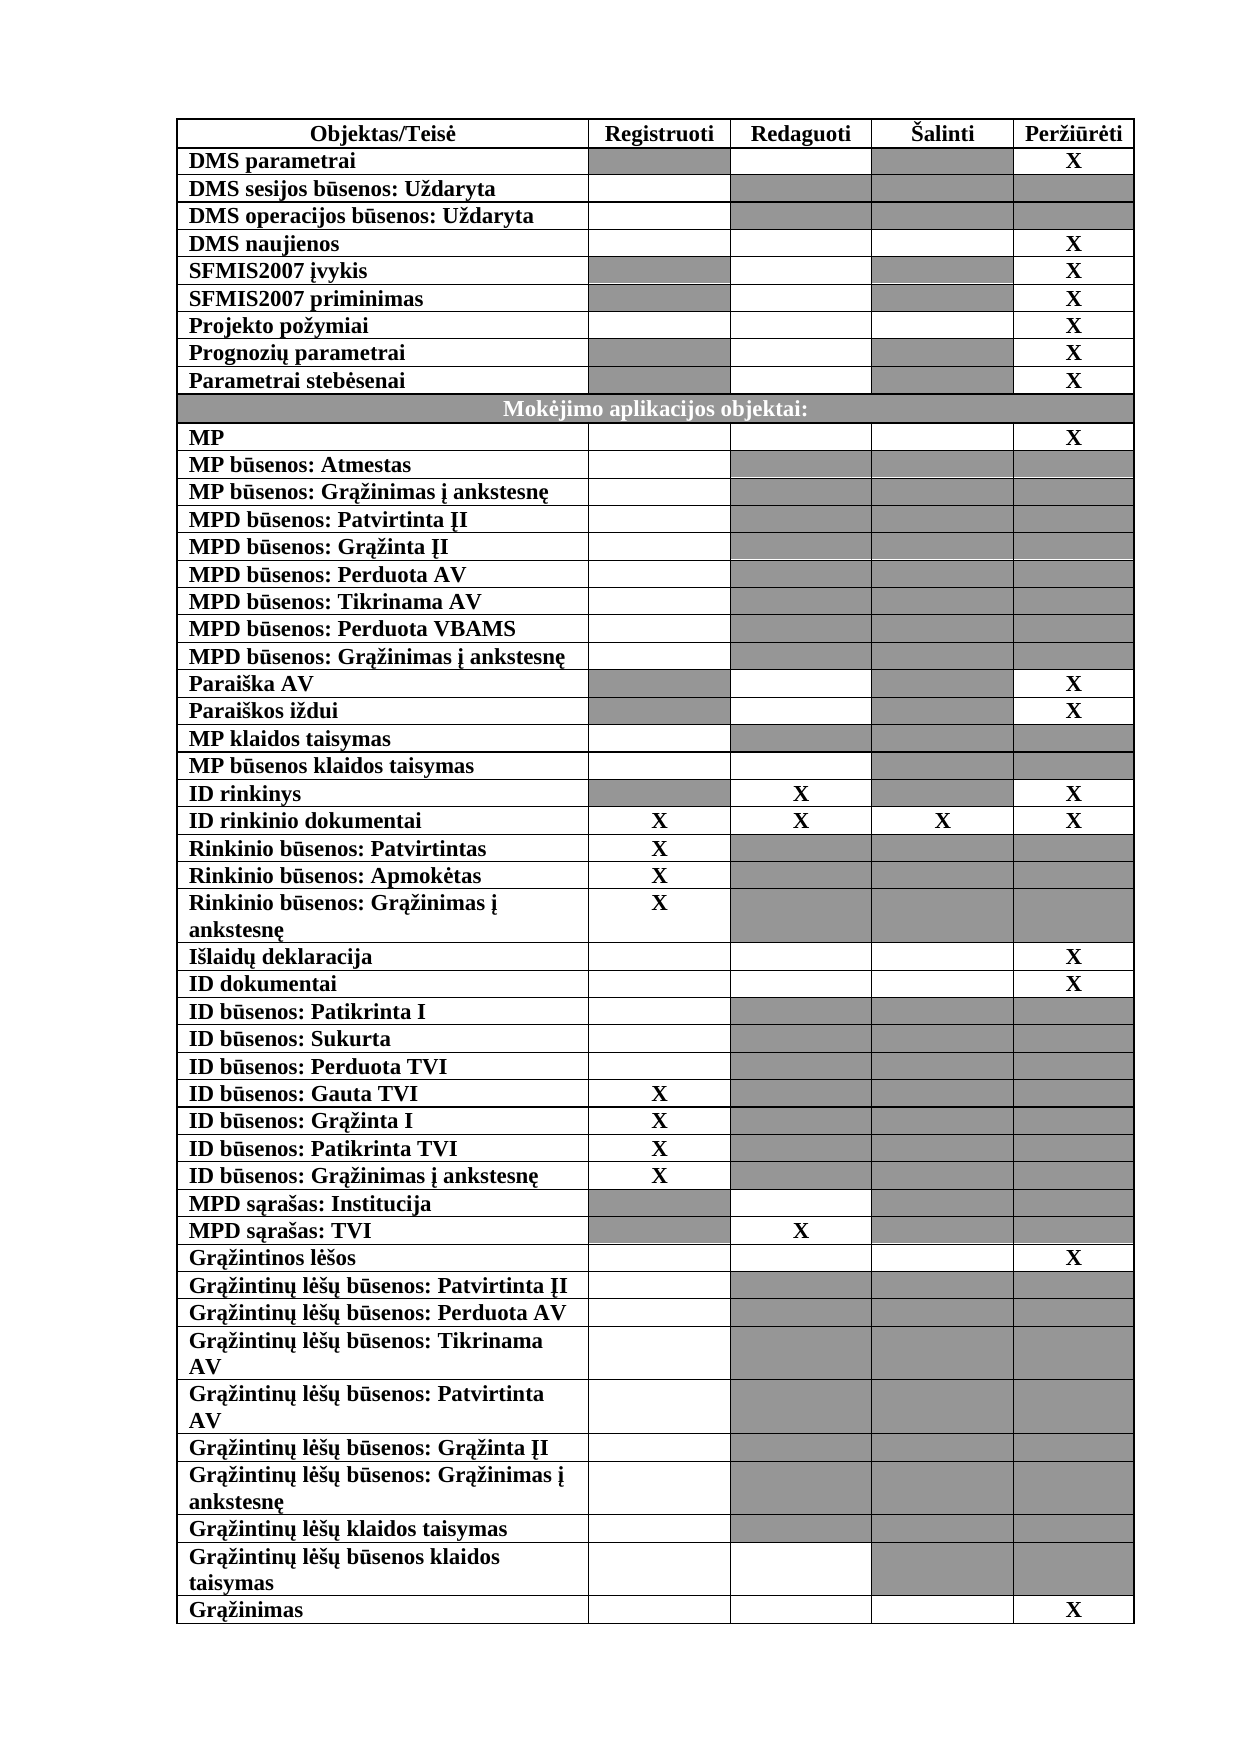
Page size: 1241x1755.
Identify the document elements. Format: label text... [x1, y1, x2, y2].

table_cell [872, 1380, 1013, 1433]
table_cell [872, 943, 1013, 969]
table_cell [731, 533, 871, 559]
table_cell [1014, 1462, 1133, 1514]
table_cell [872, 862, 1013, 888]
table_cell [731, 1434, 871, 1461]
table_cell [731, 339, 871, 366]
table_cell [589, 943, 730, 969]
table_cell [589, 230, 730, 256]
table_cell X [1014, 698, 1133, 724]
table_cell MPD būsenos: Perduota AV [178, 561, 588, 587]
table_header Peržiūrėti [1014, 120, 1133, 147]
table_cell [872, 1108, 1013, 1134]
table_cell [589, 175, 730, 201]
table_cell [872, 1434, 1013, 1461]
table_cell [872, 506, 1013, 532]
table_cell [872, 725, 1013, 751]
table_cell [872, 285, 1013, 311]
table_cell [589, 506, 730, 532]
table_cell X [1014, 257, 1133, 283]
table_cell X [1014, 1596, 1133, 1623]
table_cell ID būsenos: Sukurta [178, 1025, 588, 1052]
table_cell [1014, 1080, 1133, 1106]
table_cell [1014, 451, 1133, 477]
table_cell [731, 1462, 871, 1514]
table_cell MP [178, 424, 588, 450]
table_cell [731, 1272, 871, 1298]
table_cell [589, 203, 730, 229]
table_cell X [1014, 971, 1133, 997]
table_cell Rinkinio būsenos: Patvirtintas [178, 835, 588, 861]
table_cell [872, 588, 1013, 614]
table_header Registruoti [589, 120, 730, 147]
table_cell [589, 285, 730, 311]
table_cell [731, 643, 871, 669]
table_cell [872, 998, 1013, 1024]
table_cell ID dokumentai [178, 971, 588, 997]
table_cell X [1014, 807, 1133, 833]
table_cell [1014, 725, 1133, 751]
table_cell [1014, 835, 1133, 861]
table_cell [731, 670, 871, 697]
table_cell [589, 1462, 730, 1514]
table_cell ID rinkinys [178, 780, 588, 806]
table_cell Rinkinio būsenos: Apmokėtas [178, 862, 588, 888]
table_cell MP būsenos klaidos taisymas [178, 753, 588, 779]
table_cell Paraiška AV [178, 670, 588, 697]
table_cell [872, 1053, 1013, 1079]
table_cell [872, 753, 1013, 779]
table_cell [589, 367, 730, 393]
table_cell [872, 230, 1013, 256]
table_cell [731, 998, 871, 1024]
table_cell [731, 1108, 871, 1134]
table_cell Išlaidų deklaracija [178, 943, 588, 969]
table_cell [1014, 1190, 1133, 1216]
table_cell [731, 753, 871, 779]
table_cell [872, 1025, 1013, 1052]
table_cell [1014, 561, 1133, 587]
table_cell [731, 1596, 871, 1623]
table_cell [872, 1543, 1013, 1595]
table_cell [731, 285, 871, 311]
table_cell X [1014, 670, 1133, 697]
table_cell Paraiškos iždui [178, 698, 588, 724]
table_cell [1014, 506, 1133, 532]
table_cell [1014, 1272, 1133, 1298]
table_cell [1014, 1380, 1133, 1433]
table_cell Parametrai stebėsenai [178, 367, 588, 393]
table_cell [731, 698, 871, 724]
table_cell [589, 451, 730, 477]
table_cell [731, 835, 871, 861]
table_cell Grąžintinų lėšų būsenos: Grąžinta ĮI [178, 1434, 588, 1461]
table_cell Grąžintinų lėšų būsenos: Grąžinimas į ankstesnę [178, 1462, 588, 1514]
table_cell [872, 1462, 1013, 1514]
table_cell [1014, 1299, 1133, 1326]
table_cell [731, 1053, 871, 1079]
table_cell [589, 1190, 730, 1216]
table_cell [872, 257, 1013, 283]
table_cell [1014, 1515, 1133, 1542]
table_cell [1014, 889, 1133, 942]
table_cell [731, 1080, 871, 1106]
table_cell [731, 149, 871, 174]
table_cell ID rinkinio dokumentai [178, 807, 588, 833]
table_cell X [1014, 285, 1133, 311]
table_cell MPD būsenos: Perduota VBAMS [178, 615, 588, 642]
table_cell Grąžintinų lėšų būsenos klaidos taisymas [178, 1543, 588, 1595]
table_cell [731, 1025, 871, 1052]
table_cell [589, 1272, 730, 1298]
table_cell MPD būsenos: Patvirtinta ĮI [178, 506, 588, 532]
table_cell [1014, 1434, 1133, 1461]
table_cell [589, 1327, 730, 1379]
table_cell X [731, 807, 871, 833]
table_cell Prognozių parametrai [178, 339, 588, 366]
table_cell X [1014, 230, 1133, 256]
table_cell [731, 1162, 871, 1189]
table_cell [589, 753, 730, 779]
table_cell [731, 615, 871, 642]
table_cell [872, 670, 1013, 697]
table_cell X [731, 780, 871, 806]
table_cell ID būsenos: Gauta TVI [178, 1080, 588, 1106]
table_cell Mokėjimo aplikacijos objektai: [178, 395, 1133, 422]
table_cell [589, 149, 730, 174]
table_cell [872, 1245, 1013, 1271]
table_cell [1014, 1135, 1133, 1161]
table_cell [731, 1299, 871, 1326]
table_cell ID būsenos: Patikrinta TVI [178, 1135, 588, 1161]
table_cell [731, 506, 871, 532]
table_cell MPD sąrašas: Institucija [178, 1190, 588, 1216]
table_cell [872, 889, 1013, 942]
table_cell Grąžintinos lėšos [178, 1245, 588, 1271]
table_cell Grąžintinų lėšų būsenos: Patvirtinta ĮI [178, 1272, 588, 1298]
table_cell [872, 479, 1013, 505]
table_cell [1014, 1543, 1133, 1595]
table_cell [872, 175, 1013, 201]
table_cell [731, 943, 871, 969]
table_cell [872, 533, 1013, 559]
table_cell [1014, 1025, 1133, 1052]
table_cell [872, 643, 1013, 669]
table_cell [589, 1217, 730, 1243]
table_cell X [1014, 312, 1133, 338]
table_cell [589, 971, 730, 997]
table_cell Grąžintinų lėšų būsenos: Perduota AV [178, 1299, 588, 1326]
table_cell [589, 339, 730, 366]
table_cell X [1014, 367, 1133, 393]
table_cell Grąžintinų lėšų klaidos taisymas [178, 1515, 588, 1542]
table_cell X [589, 1162, 730, 1189]
table_cell [589, 561, 730, 587]
table_cell [731, 230, 871, 256]
table_cell DMS naujienos [178, 230, 588, 256]
table_cell DMS sesijos būsenos: Uždaryta [178, 175, 588, 201]
table_header Redaguoti [731, 120, 871, 147]
table_cell [872, 615, 1013, 642]
table_cell [589, 1380, 730, 1433]
table_cell [731, 1327, 871, 1379]
table_cell [872, 835, 1013, 861]
table_cell X [589, 889, 730, 942]
table_cell [589, 1053, 730, 1079]
table_cell [589, 1245, 730, 1271]
table_cell [872, 1080, 1013, 1106]
table_cell [589, 533, 730, 559]
table_cell [872, 367, 1013, 393]
table_cell [872, 1515, 1013, 1542]
table_cell [872, 1327, 1013, 1379]
table_cell [589, 479, 730, 505]
table_cell [589, 588, 730, 614]
table_cell X [1014, 780, 1133, 806]
table_cell [731, 561, 871, 587]
table_cell [589, 1515, 730, 1542]
table_cell Projekto požymiai [178, 312, 588, 338]
table_cell [589, 725, 730, 751]
table_cell SFMIS2007 priminimas [178, 285, 588, 311]
table_header Objektas/Teisė [178, 120, 588, 147]
table_cell MPD būsenos: Grąžinta ĮI [178, 533, 588, 559]
table_cell X [589, 1080, 730, 1106]
table_cell [872, 1299, 1013, 1326]
table_cell [872, 1190, 1013, 1216]
table_cell [1014, 998, 1133, 1024]
table_cell [872, 1162, 1013, 1189]
table_cell [872, 339, 1013, 366]
table_cell [589, 998, 730, 1024]
table_cell [872, 780, 1013, 806]
table_cell [731, 1135, 871, 1161]
table_cell [731, 971, 871, 997]
table_cell ID būsenos: Grąžinta I [178, 1108, 588, 1134]
table_cell MPD būsenos: Tikrinama AV [178, 588, 588, 614]
table_cell [731, 1515, 871, 1542]
table_cell Grąžintinų lėšų būsenos: Patvirtinta AV [178, 1380, 588, 1433]
table_cell [589, 1299, 730, 1326]
table_cell [872, 1217, 1013, 1243]
table_cell [731, 1245, 871, 1271]
table_cell MPD sąrašas: TVI [178, 1217, 588, 1243]
table_cell [872, 149, 1013, 174]
table_cell [589, 780, 730, 806]
table_cell [1014, 1053, 1133, 1079]
table_cell [731, 889, 871, 942]
table_cell [872, 312, 1013, 338]
table_cell [1014, 753, 1133, 779]
table_cell Grąžinimas [178, 1596, 588, 1623]
table_cell DMS parametrai [178, 149, 588, 174]
table_cell [872, 561, 1013, 587]
table_cell [1014, 615, 1133, 642]
table_cell [731, 1543, 871, 1595]
table_cell [872, 1596, 1013, 1623]
table_cell [589, 1543, 730, 1595]
table_cell [731, 725, 871, 751]
table_cell Rinkinio būsenos: Grąžinimas į ankstesnę [178, 889, 588, 942]
table_cell X [1014, 943, 1133, 969]
table_cell X [589, 1135, 730, 1161]
table_cell [1014, 588, 1133, 614]
table_cell X [589, 807, 730, 833]
table_cell [731, 588, 871, 614]
table_cell [731, 175, 871, 201]
table_cell [1014, 203, 1133, 229]
table_cell [731, 257, 871, 283]
table_cell X [589, 835, 730, 861]
table_cell [589, 312, 730, 338]
table_cell [872, 1272, 1013, 1298]
table_cell SFMIS2007 įvykis [178, 257, 588, 283]
table_cell [872, 424, 1013, 450]
table_cell ID būsenos: Perduota TVI [178, 1053, 588, 1079]
table_cell [731, 451, 871, 477]
table_cell X [589, 862, 730, 888]
table_cell [731, 424, 871, 450]
table_cell MP būsenos: Grąžinimas į ankstesnę [178, 479, 588, 505]
table_cell [1014, 1108, 1133, 1134]
table_cell [589, 698, 730, 724]
table_cell [589, 1434, 730, 1461]
table_cell [1014, 175, 1133, 201]
table_cell X [1014, 339, 1133, 366]
table_cell MP būsenos: Atmestas [178, 451, 588, 477]
table_cell [589, 643, 730, 669]
table_cell [589, 1596, 730, 1623]
table_cell MPD būsenos: Grąžinimas į ankstesnę [178, 643, 588, 669]
table_cell [1014, 862, 1133, 888]
table_cell [872, 698, 1013, 724]
table_cell [731, 1190, 871, 1216]
table_cell [872, 971, 1013, 997]
table_cell [872, 451, 1013, 477]
table_cell X [872, 807, 1013, 833]
table_cell [589, 257, 730, 283]
table_cell X [731, 1217, 871, 1243]
table_cell [872, 203, 1013, 229]
table_cell DMS operacijos būsenos: Uždaryta [178, 203, 588, 229]
table_cell [589, 670, 730, 697]
table_cell [1014, 479, 1133, 505]
table_cell [1014, 1162, 1133, 1189]
table_cell ID būsenos: Patikrinta I [178, 998, 588, 1024]
table_cell MP klaidos taisymas [178, 725, 588, 751]
table_cell [731, 312, 871, 338]
table_cell [589, 615, 730, 642]
table_cell [731, 862, 871, 888]
table_cell X [589, 1108, 730, 1134]
table_cell [731, 479, 871, 505]
table_cell [1014, 533, 1133, 559]
table_cell [872, 1135, 1013, 1161]
table_cell X [1014, 424, 1133, 450]
table_cell X [1014, 149, 1133, 174]
table_cell X [1014, 1245, 1133, 1271]
table_cell [1014, 643, 1133, 669]
table_cell Grąžintinų lėšų būsenos: Tikrinama AV [178, 1327, 588, 1379]
table_cell [589, 1025, 730, 1052]
table_cell [731, 1380, 871, 1433]
table_cell [1014, 1327, 1133, 1379]
table_cell [589, 424, 730, 450]
table_cell [1014, 1217, 1133, 1243]
table_header Šalinti [872, 120, 1013, 147]
table_cell [731, 367, 871, 393]
table_cell [731, 203, 871, 229]
table_cell ID būsenos: Grąžinimas į ankstesnę [178, 1162, 588, 1189]
